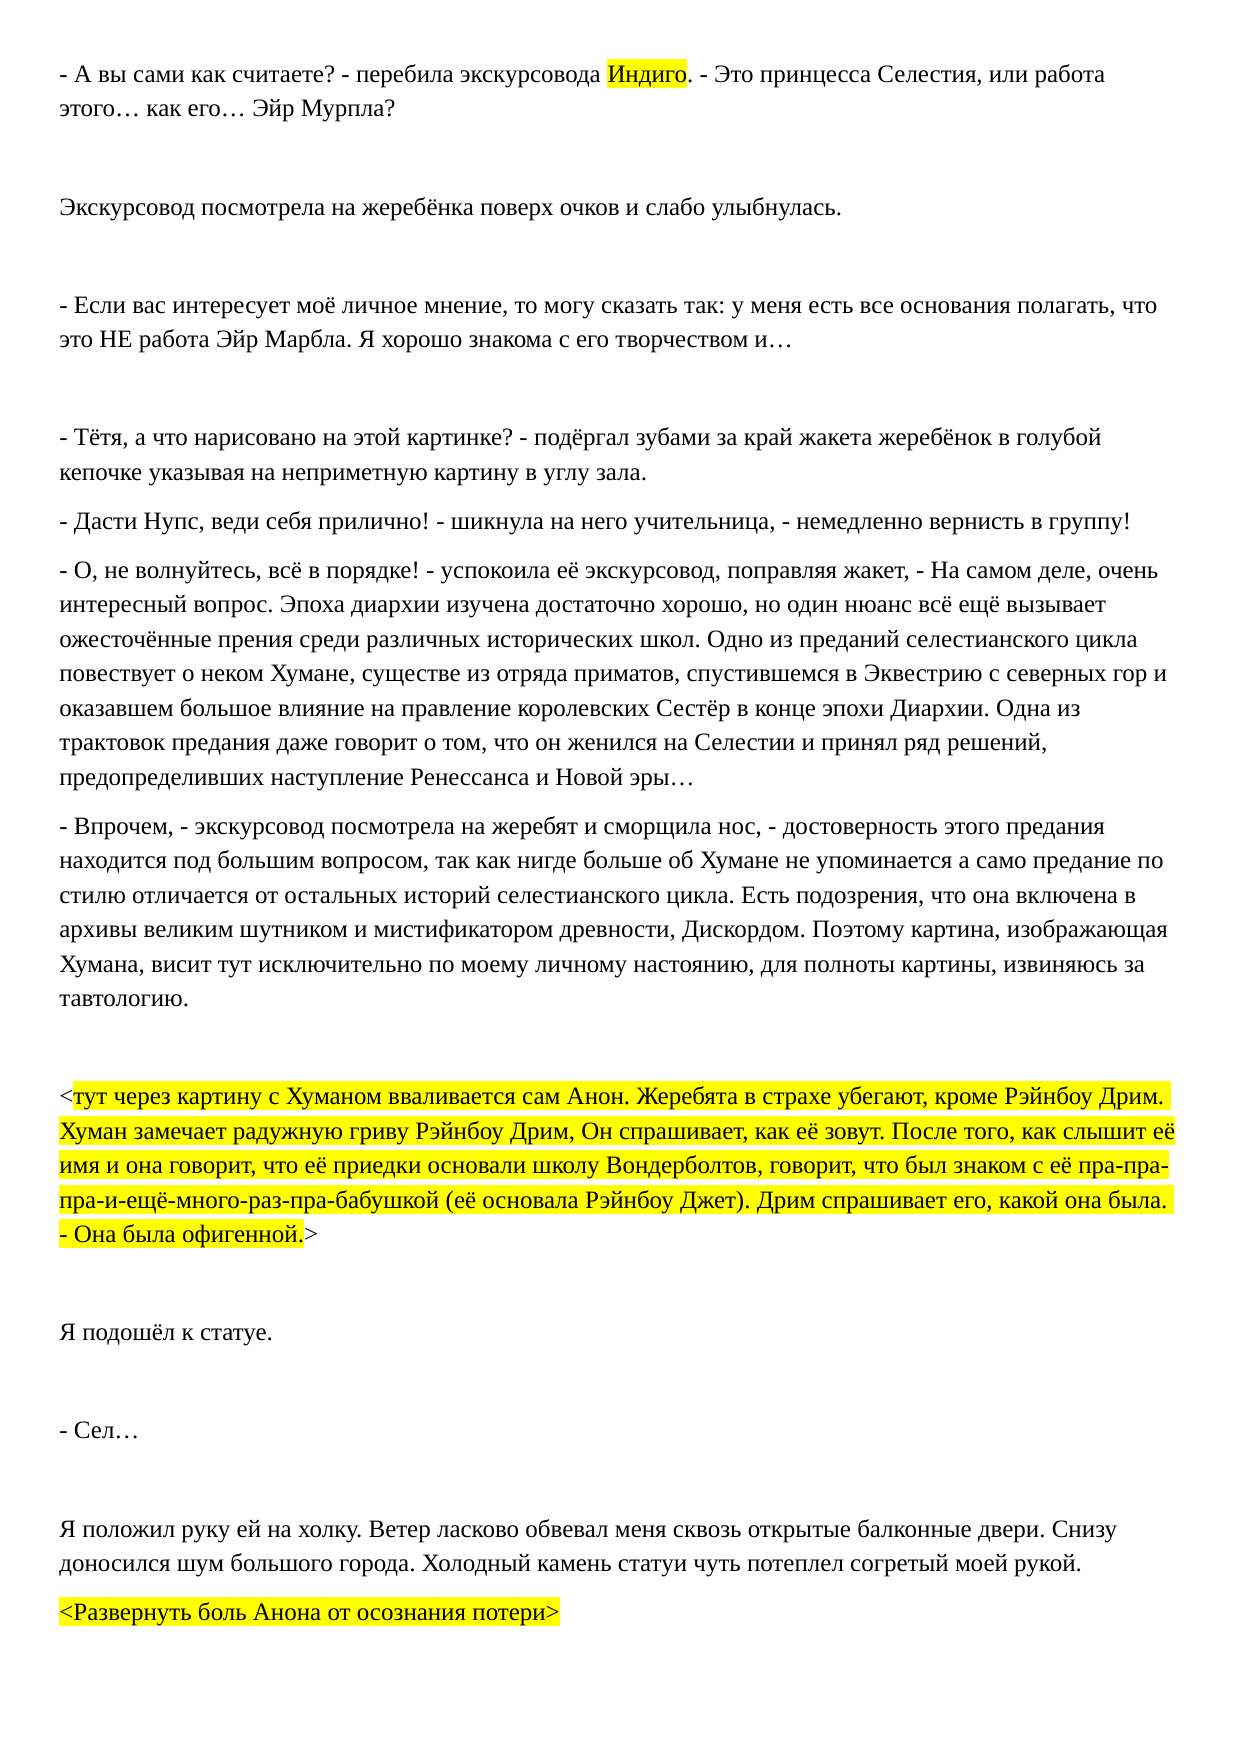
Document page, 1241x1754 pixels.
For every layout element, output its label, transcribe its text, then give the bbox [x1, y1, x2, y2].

text - О, не волнуйтесь, всё в порядке! - успокоила её экскурсовод, поправляя жакет, - На самом деле, очень интересный вопрос. Эпоха диархии изучена достаточно хорошо, но один нюанс всё ещё вызывает ожесточённые прения среди различных исторических школ. Одно из преданий селестианского цикла повествует о неком Хумане, существе из отряда приматов, спустившемся в Эквестрию с северных гор и оказавшем большое влияние на правление королевских Сестёр в конце эпохи Диархии. Одна из трактовок предания даже говорит о том, что он женился на Селестии и принял ряд решений, предопределивших наступление Ренессанса и Новой эры… [59, 555, 1181, 791]
text Я подошёл к статуе. [59, 1317, 1181, 1346]
text - Если вас интересует моё личное мнение, то могу сказать так: у меня есть все основания полагать, что это НЕ работа Эйр Марбла. Я хорошо знакома с его творчеством и… [59, 290, 1181, 353]
text <тут через картину с Хуманом вваливается сам Анон. Жеребята в страхе убегают, кроме Рэйнбоу Дрим. Хуман замечает радужную гриву Рэйнбоу Дрим, Он спрашивает, как её зовут. После того, как слышит её имя и она говорит, что её приедки основали школу Вондерболтов, говорит, что был знаком с её пра-пра-пра-и-ещё-много-раз-пра-бабушкой (её основала Рэйнбоу Джет). Дрим спрашивает его, какой она была. - Она была офигенной.> [59, 1081, 1181, 1248]
text - Тётя, а что нарисовано на этой картинке? - подёргал зубами за край жакета жеребёнок в голубой кепочке указывая на неприметную картину в углу зала. [59, 422, 1181, 486]
text - А вы сами как считаете? - перебила экскурсовода Индиго. - Это принцесса Селестия, или работа этого… как его… Эйр Мурпла? [59, 59, 1181, 122]
text - Впрочем, - экскурсовод посмотрела на жеребят и сморщила нос, - достоверность этого предания находится под большим вопросом, так как нигде больше об Хумане не упоминается а само предание по стилю отличается от остальных историй селестианского цикла. Есть подозрения, что она включена в архивы великим шутником и мистификатором древности, Дискордом. Поэтому картина, изображающая Хумана, висит тут исключительно по моему личному настоянию, для полноты картины, извиняюсь за тавтологию. [59, 811, 1181, 1012]
text Я положил руку ей на холку. Ветер ласково обвевал меня сквозь открытые балконные двери. Снизу доносился шум большого города. Холодный камень статуи чуть потеплел согретый моей рукой. [59, 1514, 1181, 1577]
text - Дасти Нупс, веди себя прилично! - шикнула на него учительница, - немедленно вернисть в группу! [59, 506, 1181, 535]
text <Развернуть боль Анона от осознания потери> [59, 1597, 1181, 1626]
text - Сел… [59, 1416, 1181, 1444]
text Экскурсовод посмотрела на жеребёнка поверх очков и слабо улыбнулась. [59, 192, 1181, 220]
